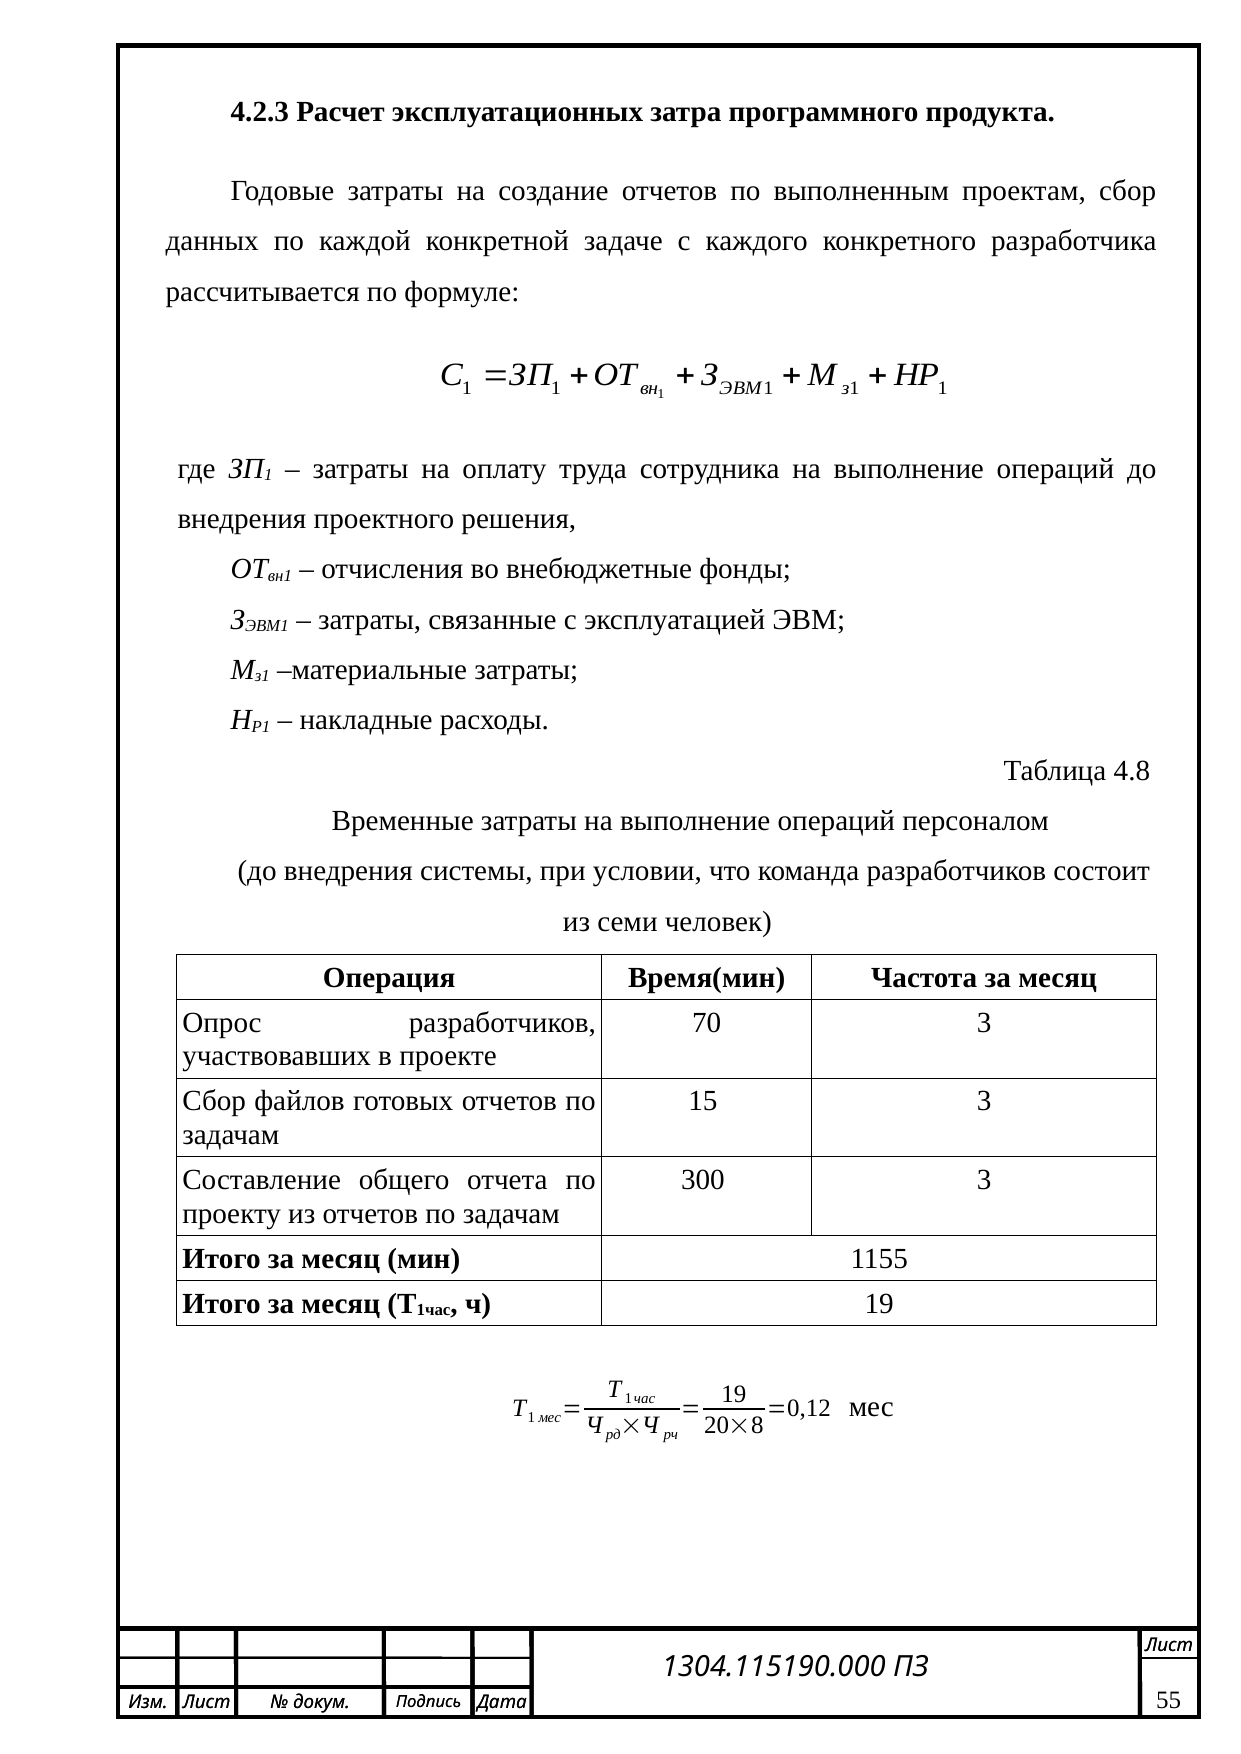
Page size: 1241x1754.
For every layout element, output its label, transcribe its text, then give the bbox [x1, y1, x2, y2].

text Годовые затраты на создание отчетов по выполненным проектам, сбор данных по каждой конкретной задаче с каждого конкретного разработчика рассчитывается по формуле: [165, 173, 1157, 307]
table_cell Опрос разработчиков, участвовавших в проекте [177, 1000, 601, 1078]
table_cell 3 [812, 1157, 1156, 1235]
text мес [177, 1376, 1157, 1442]
table_cell 1155 [602, 1236, 1156, 1280]
table_cell 70 [602, 1000, 811, 1078]
text ОТвн1 – отчисления во внебюджетные фонды; [230, 551, 1157, 585]
table_cell Итого за месяц (Т1час, ч) [177, 1281, 601, 1325]
text ЗЭВМ1 – затраты, связанные с эксплуатацией ЭВМ; [230, 602, 1157, 635]
text 4.2.3 Расчет эксплуатационных затра программного продукта. [230, 94, 1157, 127]
table_header Время(мин) [602, 955, 811, 999]
text Временные затраты на выполнение операций персоналом [177, 803, 1157, 837]
table_header Операция [177, 955, 601, 999]
text (до внедрения системы, при условии, что команда разработчиков состоит из семи человек) [177, 853, 1157, 937]
table_cell Сбор файлов готовых отчетов по задачам [177, 1079, 601, 1156]
table_cell Составление общего отчета по проекту из отчетов по задачам [177, 1157, 601, 1235]
text где ЗП1 – затраты на оплату труда сотрудника на выполнение операций до внедрения проектного решения, [177, 451, 1157, 535]
table_cell 19 [602, 1281, 1156, 1325]
table_cell 15 [602, 1079, 811, 1156]
text Таблица 4.8 [177, 753, 1157, 786]
text НР1 – накладные расходы. [230, 702, 1157, 736]
table_cell 3 [812, 1079, 1156, 1156]
text Мз1 –материальные затраты; [230, 652, 1157, 686]
table_cell Итого за месяц (мин) [177, 1236, 601, 1280]
table_header Частота за месяц [812, 955, 1156, 999]
table_cell 3 [812, 1000, 1156, 1078]
table_cell 300 [602, 1157, 811, 1235]
